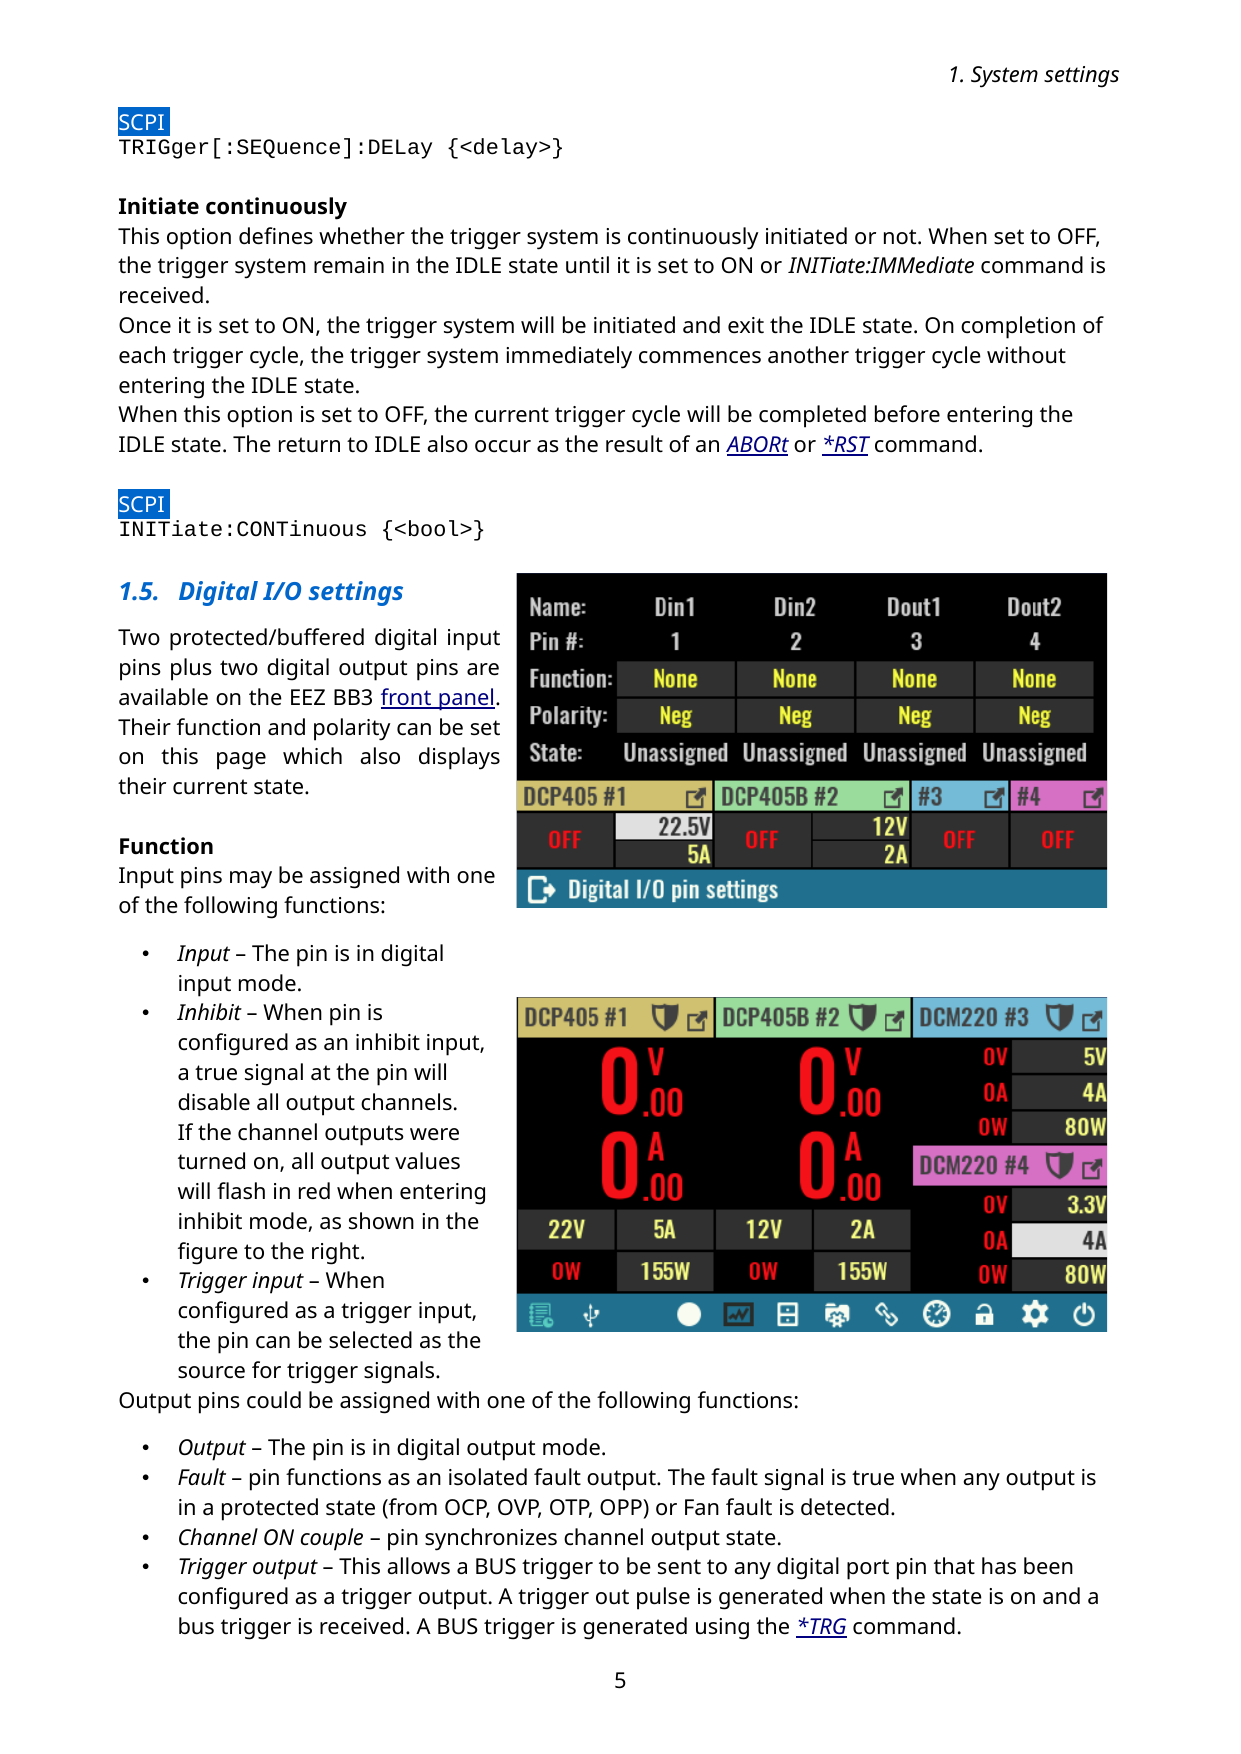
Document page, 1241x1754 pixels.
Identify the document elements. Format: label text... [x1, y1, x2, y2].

picture [516, 573, 1108, 908]
list Trigger output – This allows a BUS trigger to be sent to any digital port pin that has been configured as a trigger output. A trigger out pulse is generated when the state is on and a bus trigger is received. A BUS trigger is generated using the *TRG command. [142, 1551, 1110, 1641]
table_cell [501, 997, 1123, 1384]
table_header [501, 573, 1123, 997]
list Output – The pin is in digital output mode. [142, 1432, 1110, 1462]
list Fault – pin functions as an isolated fault output. The fault signal is true when any output is in a protected state (from OCP, OVP, OTP, OPP) or Fan fault is detected. [142, 1462, 1110, 1521]
text SCPI [118, 107, 1122, 136]
text Once it is set to ON, the trigger system will be initiated and exit the IDLE state. On completion of each trigger cycle, the trigger system immediately commences another trigger cycle without entering the IDLE state. [118, 310, 1122, 399]
picture [516, 997, 1108, 1332]
text Output pins could be assigned with one of the following functions: [118, 1384, 1122, 1414]
text INITiate:CONTinuous {<bool>} [118, 519, 1122, 543]
text TRIGger[:SEQuence]:DELay {<delay>} [118, 136, 1122, 161]
text Initiate continuously [118, 191, 1122, 221]
text This option defines whether the trigger system is continuously initiated or not. When set to OFF, the trigger system remain in the IDLE state until it is set to ON or INITiate:IMMediate command is received. [118, 221, 1122, 310]
text When this option is set to OFF, the current trigger cycle will be completed before entering the IDLE state. The return to IDLE also occur as the result of an ABORt or *RST command. [118, 399, 1122, 459]
list Channel ON couple – pin synchronizes channel output state. [142, 1521, 1110, 1551]
table_header Digital I/O settings Two protected/buffered digital input pins plus two digital output pins are available on the EEZ BB3 front panel. Their function and polarity can be set on this page which also displays their current state. Function Input pins may be assigned with one of the following functions: Input – The pin is in digital input mode. [118, 573, 501, 997]
text SCPI [118, 489, 1122, 519]
table_cell Inhibit – When pin is configured as an inhibit input, a true signal at the pin will disable all output channels. If the channel outputs were turned on, all output values will flash in red when entering inhibit mode, as shown in the figure to the right. Trigger input – When configured as a trigger input, the pin can be selected as the source for trigger signals. [118, 997, 501, 1384]
